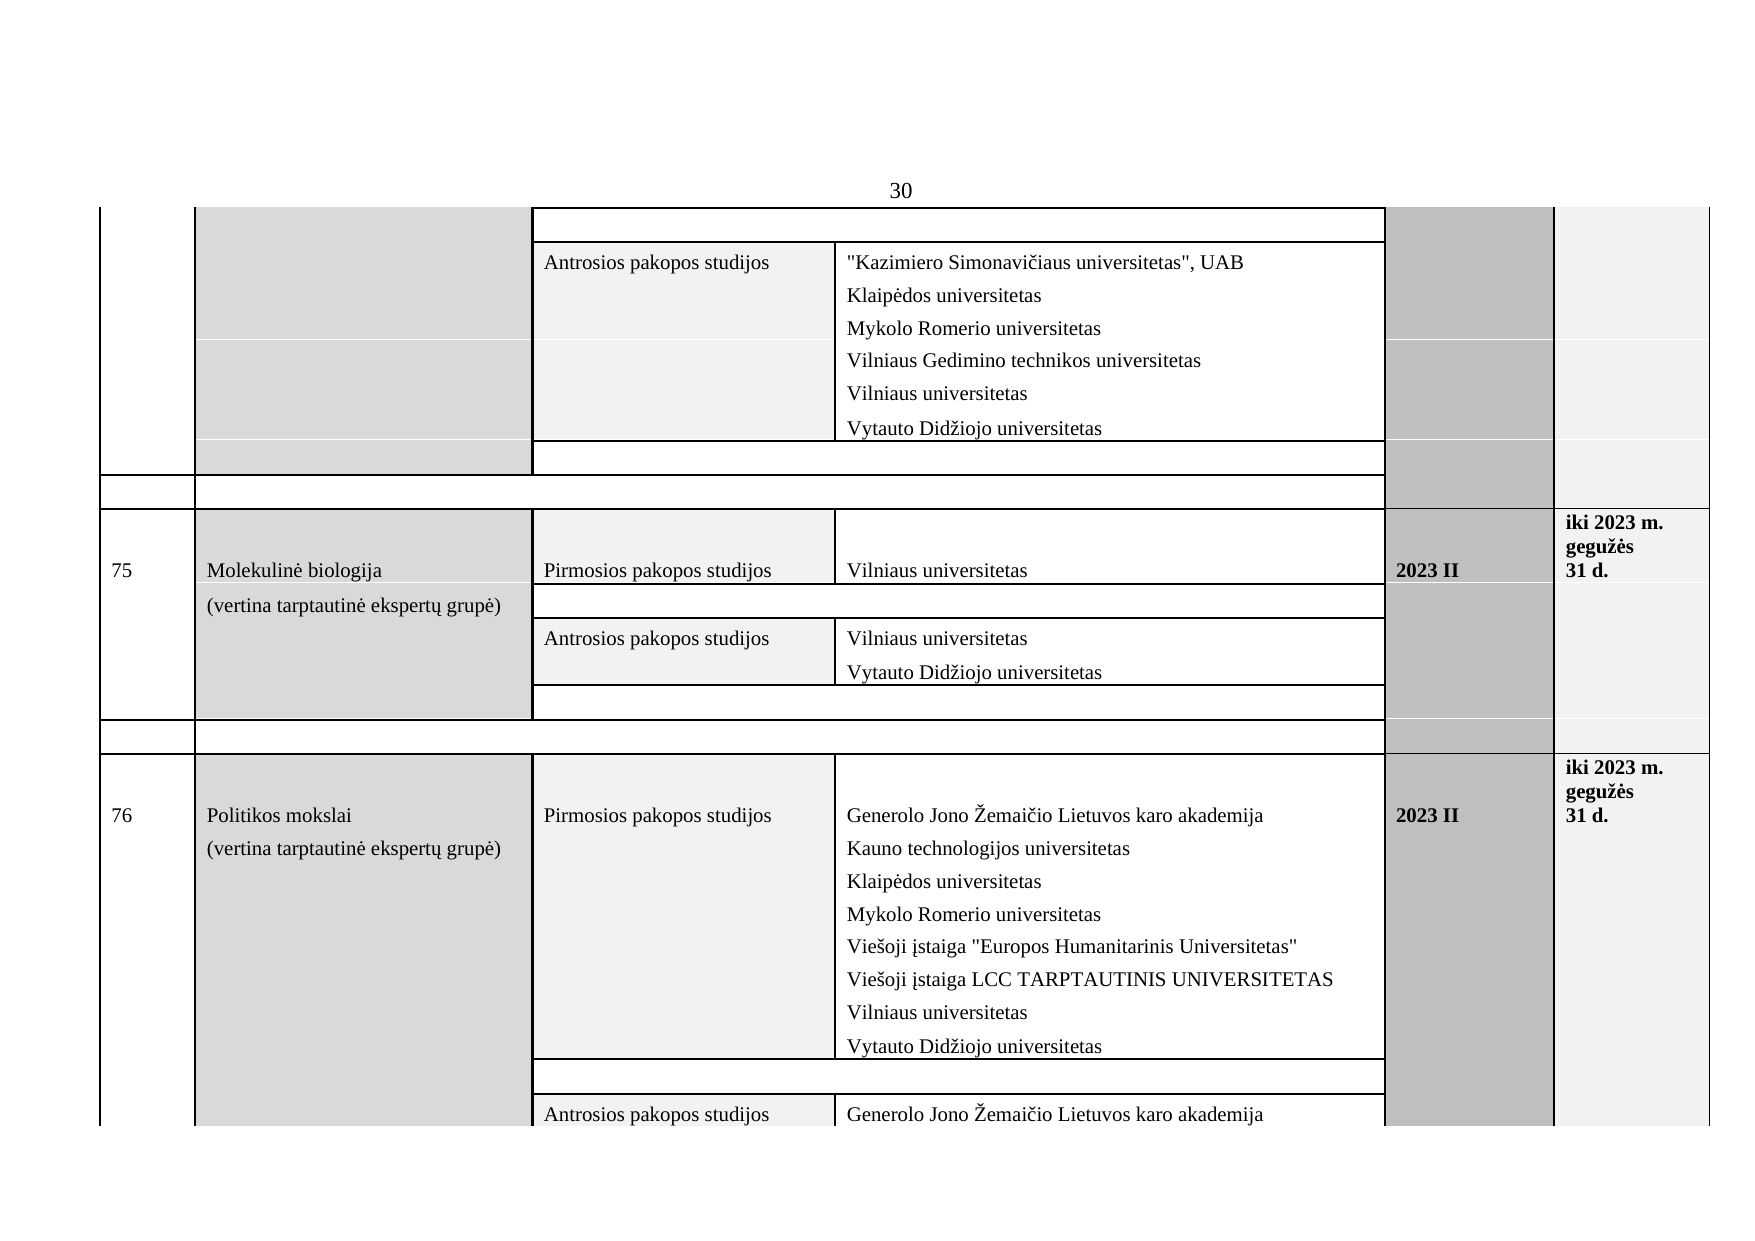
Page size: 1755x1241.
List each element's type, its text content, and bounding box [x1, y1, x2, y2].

table_cell [1555, 474, 1709, 508]
table_cell [1386, 617, 1553, 650]
table_cell [534, 991, 834, 1024]
table_cell Mykolo Romerio universitetas [836, 307, 1384, 339]
table_cell iki 2023 m. gegužės 31 d. [1555, 509, 1709, 582]
table_cell [196, 684, 531, 718]
table_cell Vilniaus universitetas [836, 372, 1384, 405]
table_cell Generolo Jono Žemaičio Lietuvos karo akademija [836, 1095, 1384, 1126]
table_cell Viešoji įstaiga LCC TARPTAUTINIS UNIVERSITETAS [836, 958, 1384, 991]
table_cell Pirmosios pakopos studijos Suma [534, 585, 1384, 617]
table_cell [1386, 1024, 1553, 1058]
table_cell [196, 340, 531, 372]
table_cell 2023 II [1386, 754, 1553, 827]
table_cell [196, 958, 531, 991]
table_cell [1555, 1093, 1709, 1126]
table_cell [1555, 827, 1709, 860]
table_cell [196, 241, 531, 274]
table_cell [1555, 274, 1709, 307]
table_cell [101, 1058, 194, 1093]
table_cell [101, 405, 194, 439]
table_cell Pirmosios pakopos studijos [534, 755, 834, 827]
table_cell [1386, 405, 1553, 439]
table_cell 2023 II [1386, 509, 1553, 582]
table_cell [196, 372, 531, 405]
table_cell [196, 991, 531, 1024]
table_cell Politikos mokslai [196, 755, 531, 827]
table_cell [534, 405, 834, 439]
table_cell [1386, 474, 1553, 508]
table_cell [1386, 650, 1553, 684]
table_cell [1386, 307, 1553, 339]
table_cell [534, 926, 834, 958]
table_cell Mykolo Romerio universitetas [836, 893, 1384, 926]
table_cell [196, 440, 531, 474]
table_cell [835, 476, 1384, 508]
table_cell Vytauto Didžiojo universitetas [836, 405, 1384, 439]
table_cell [196, 893, 531, 926]
table_cell Antrosios pakopos studijos [534, 243, 834, 274]
table_cell Viešoji įstaiga "Europos Humanitarinis Universitetas" [836, 926, 1384, 958]
table_cell [196, 650, 531, 684]
table_cell [1555, 1024, 1709, 1058]
table_cell [1386, 241, 1553, 274]
table_cell Pirmosios pakopos studijos Suma [534, 1060, 1384, 1093]
table_cell [533, 476, 835, 508]
table_cell [534, 650, 834, 684]
table_cell [196, 1093, 531, 1126]
table_cell [1555, 991, 1709, 1024]
table_cell [101, 860, 194, 893]
table_cell Antrosios pakopos studijos Suma [534, 686, 1384, 718]
table_cell [1386, 340, 1553, 372]
table_cell 75 [101, 510, 194, 582]
table_cell Molekulinė biologija Suma [196, 721, 835, 753]
table_cell iki 2023 m. gegužės 31 d. [1555, 754, 1709, 827]
table_cell [101, 241, 194, 274]
table_cell Vilniaus universitetas [836, 991, 1384, 1024]
table_cell [534, 860, 834, 893]
table_cell (vertina tarptautinė ekspertų grupė) [196, 827, 531, 860]
table_cell Antrosios pakopos studijos Suma [534, 442, 1384, 474]
table_cell [1555, 241, 1709, 274]
table_cell [534, 274, 834, 307]
table_cell [101, 372, 194, 405]
table_cell [1555, 719, 1709, 753]
table_cell [101, 274, 194, 307]
table_cell [101, 1024, 194, 1058]
table_cell [101, 476, 194, 508]
table_cell [534, 827, 834, 860]
table_cell [1386, 860, 1553, 893]
table_cell [1386, 440, 1553, 474]
table_cell (vertina tarptautinė ekspertų grupė) [196, 583, 531, 617]
table_cell [1386, 719, 1553, 753]
table_cell Vytauto Didžiojo universitetas [836, 650, 1384, 684]
table_cell Kauno technologijos universitetas [836, 827, 1384, 860]
table_cell 76 [101, 755, 194, 827]
table_cell [196, 860, 531, 893]
table_cell [534, 372, 834, 405]
table_cell [1555, 583, 1709, 617]
table_cell Komunikacija Suma [196, 476, 532, 508]
table_cell [1555, 405, 1709, 439]
table_cell [1555, 1058, 1709, 1093]
table_cell Vytauto Didžiojo universitetas [836, 1024, 1384, 1058]
table_cell [835, 721, 1384, 753]
table_cell [1386, 827, 1553, 860]
table_cell [101, 684, 194, 718]
table_cell [196, 1058, 531, 1093]
table_cell [1386, 1058, 1553, 1093]
table_cell [101, 583, 194, 617]
table_cell [534, 307, 834, 339]
table_cell [101, 207, 194, 241]
table_cell [101, 307, 194, 339]
table_cell [1555, 440, 1709, 474]
table_cell [1555, 860, 1709, 893]
table_cell Generolo Jono Žemaičio Lietuvos karo akademija [836, 755, 1384, 827]
table_cell [1386, 684, 1553, 718]
table_cell "Kazimiero Simonavičiaus universitetas", UAB [836, 243, 1384, 274]
table_cell Vilniaus universitetas [836, 619, 1384, 650]
table_cell [101, 440, 194, 474]
table_cell [196, 1024, 531, 1058]
table_cell Vilniaus Gedimino technikos universitetas [836, 340, 1384, 372]
table_cell Klaipėdos universitetas [836, 860, 1384, 893]
table_cell Pirmosios pakopos studijos Suma [534, 209, 1384, 241]
table_cell [1555, 684, 1709, 718]
table_cell [1386, 207, 1553, 241]
table_cell [1386, 926, 1553, 958]
table_cell [1555, 650, 1709, 684]
table_cell [101, 650, 194, 684]
table_cell Vilniaus universitetas [836, 510, 1384, 582]
table_cell [1555, 926, 1709, 958]
table_cell [1555, 307, 1709, 339]
table_cell [101, 617, 194, 650]
table_cell [1386, 1093, 1553, 1126]
table_cell [1555, 958, 1709, 991]
table_cell [101, 926, 194, 958]
table_cell [196, 617, 531, 650]
table_cell Pirmosios pakopos studijos [534, 510, 834, 582]
table_cell [101, 827, 194, 860]
table_cell [1386, 893, 1553, 926]
table_cell [534, 893, 834, 926]
table_cell [534, 1024, 834, 1058]
table_cell [534, 340, 834, 372]
table_cell [1386, 991, 1553, 1024]
table_cell [101, 1093, 194, 1126]
table_cell [1386, 958, 1553, 991]
table_cell [196, 274, 531, 307]
table_cell [101, 721, 194, 753]
table_cell Antrosios pakopos studijos [534, 1095, 834, 1126]
table_cell [1386, 372, 1553, 405]
table_cell [196, 307, 531, 339]
table_cell [1555, 893, 1709, 926]
table_cell [196, 926, 531, 958]
table_cell [196, 405, 531, 439]
table_cell [1555, 617, 1709, 650]
table_cell [1555, 207, 1709, 241]
table_cell [1386, 583, 1553, 617]
table_cell Antrosios pakopos studijos [534, 619, 834, 650]
table_cell [101, 340, 194, 372]
table_cell [101, 991, 194, 1024]
table_cell [1386, 274, 1553, 307]
table_cell Klaipėdos universitetas [836, 274, 1384, 307]
table_cell Molekulinė biologija [196, 510, 531, 582]
table_cell [196, 207, 531, 241]
table_cell [534, 958, 834, 991]
table_cell [1555, 340, 1709, 372]
table_cell [1555, 372, 1709, 405]
table_cell [101, 893, 194, 926]
table_cell [101, 958, 194, 991]
